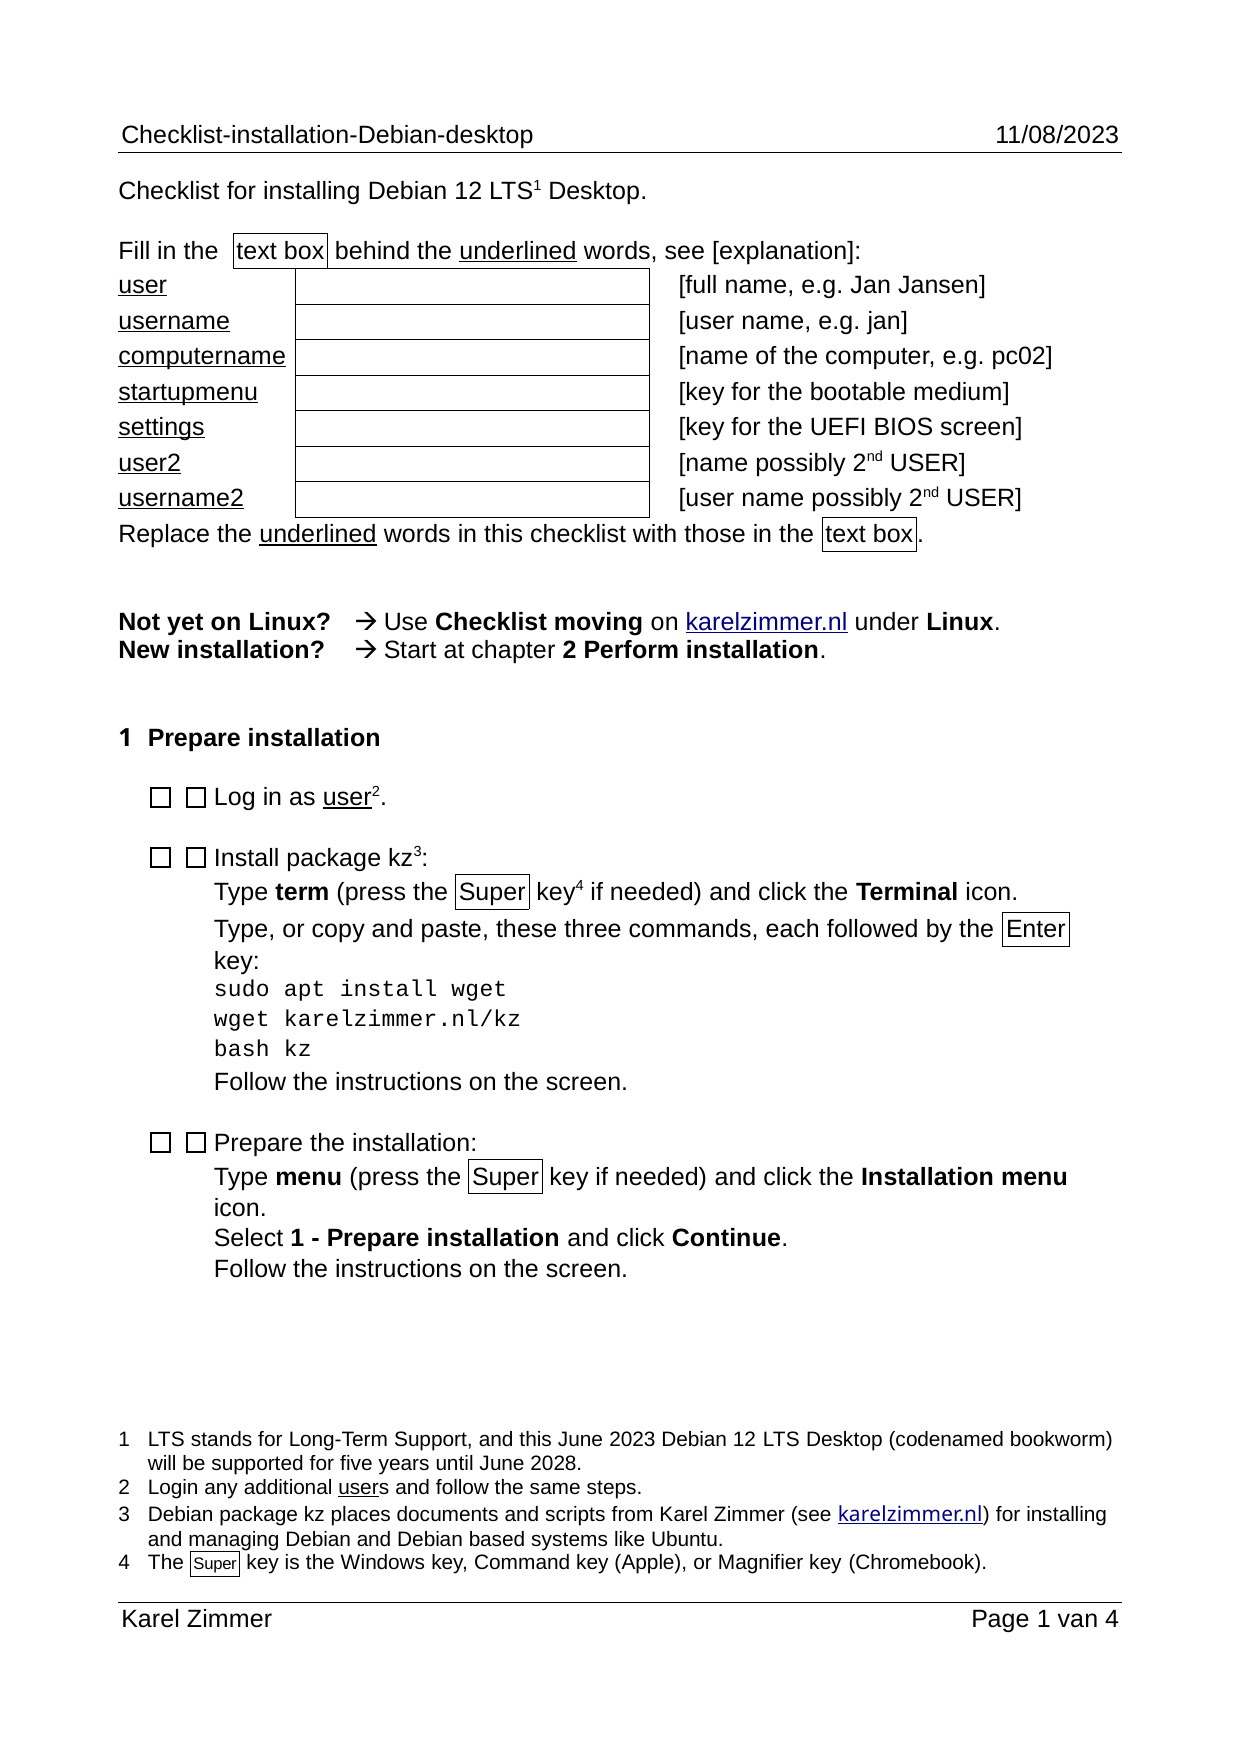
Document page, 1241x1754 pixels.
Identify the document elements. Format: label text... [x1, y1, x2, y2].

table_cell [177, 1006, 213, 1036]
text [key for the UEFI BIOS screen] [650, 410, 1122, 446]
table_cell Type menu (press the Super key if needed) and click the Installation menu icon. [213, 1158, 1122, 1223]
text SETTINGS [118, 410, 295, 446]
table_cell [177, 1097, 213, 1127]
text USER2 [118, 446, 295, 481]
table_header [177, 782, 213, 812]
table_cell [142, 843, 177, 873]
table_cell [177, 1128, 213, 1158]
text text box [234, 234, 327, 268]
text [user name possibly 2nd USER] [650, 481, 1122, 517]
table_cell Type, or copy and paste, these three commands, each followed by the Enter key: [213, 910, 1122, 976]
table_cell [213, 813, 1122, 843]
table_cell [177, 1223, 213, 1253]
table_cell [142, 976, 177, 1006]
text Not yet on Linux?  Use Checklist moving on karelzimmer.nl under Linux. [118, 608, 1122, 636]
table_cell [142, 1254, 177, 1284]
text USERName2 [118, 481, 295, 517]
table_cell [118, 873, 142, 910]
table_header [142, 782, 177, 812]
table_cell [118, 1223, 142, 1253]
table_cell [118, 1254, 142, 1284]
text behind the underlined words, see [explanation]: [328, 233, 1122, 268]
table_cell [118, 843, 142, 873]
table_cell [118, 976, 142, 1006]
text . [917, 517, 1122, 552]
table_cell [118, 1036, 142, 1067]
table_cell Prepare the installation: [213, 1128, 1122, 1158]
table_cell Type term (press the Super key if needed) and click the Terminal icon. [213, 873, 1122, 910]
table_cell [118, 910, 142, 976]
table_cell [177, 1254, 213, 1284]
table_cell [142, 1097, 177, 1127]
table_cell [142, 1128, 177, 1158]
table_header Log in as USER. [213, 782, 1122, 812]
table_header [118, 782, 142, 812]
table_cell [118, 1006, 142, 1036]
table_cell [142, 910, 177, 976]
text LTS stands for Long-Term Support, and this June 2023 Debian 12 LTS Desktop (codenamed bookworm) will be supported for five years until June 2028. [118, 1423, 1122, 1475]
table_cell [177, 1158, 213, 1223]
text COMPUTERNAme [118, 339, 295, 375]
table_cell [142, 1006, 177, 1036]
table_cell [118, 1158, 142, 1223]
table_cell [177, 1067, 213, 1097]
table_cell [177, 873, 213, 910]
table_cell Select 1 - Prepare installation and click Continue. [213, 1223, 1122, 1253]
text [name of the computer, e.g. pc02] [650, 339, 1122, 375]
table_cell [177, 910, 213, 976]
table_cell [177, 976, 213, 1006]
table_cell [177, 813, 213, 843]
text [user name, e.g. jan] [650, 304, 1122, 339]
list Prepare installation [118, 720, 1122, 754]
table_cell [118, 1128, 142, 1158]
text New installation?  Start at chapter 2 Perform installation. [118, 636, 1122, 664]
text Fill in the [118, 233, 233, 268]
text [key for the bootable medium] [650, 375, 1122, 410]
table_cell [142, 873, 177, 910]
table_cell Install package kz: [213, 843, 1122, 873]
table_cell [142, 1158, 177, 1223]
table_cell Follow the instructions on the screen. [213, 1067, 1122, 1097]
text Checklist for installing Debian 12 LTS Desktop. [118, 177, 1122, 205]
text user [118, 268, 295, 304]
text [name possibly 2nd USER] [650, 446, 1122, 481]
table_cell [213, 1097, 1122, 1127]
text [full name, e.g. Jan Jansen] [650, 268, 1122, 304]
table_cell Follow the instructions on the screen. [213, 1254, 1122, 1284]
table_cell [142, 813, 177, 843]
text text box [823, 518, 916, 551]
table_cell bash kz [213, 1036, 1122, 1067]
table_cell wget karelzimmer.nl/kz [213, 1006, 1122, 1036]
text Replace the underlined words in this checklist with those in the [118, 517, 822, 552]
table_cell [118, 1067, 142, 1097]
table_cell sudo apt install wget [213, 976, 1122, 1006]
table_cell [142, 1223, 177, 1253]
table_cell [142, 1036, 177, 1067]
table_cell [118, 1097, 142, 1127]
table_cell [118, 813, 142, 843]
table_cell [177, 843, 213, 873]
text USERname [118, 304, 295, 339]
table_cell [177, 1036, 213, 1067]
table_cell [142, 1067, 177, 1097]
text STARTupMEnU [118, 375, 295, 410]
